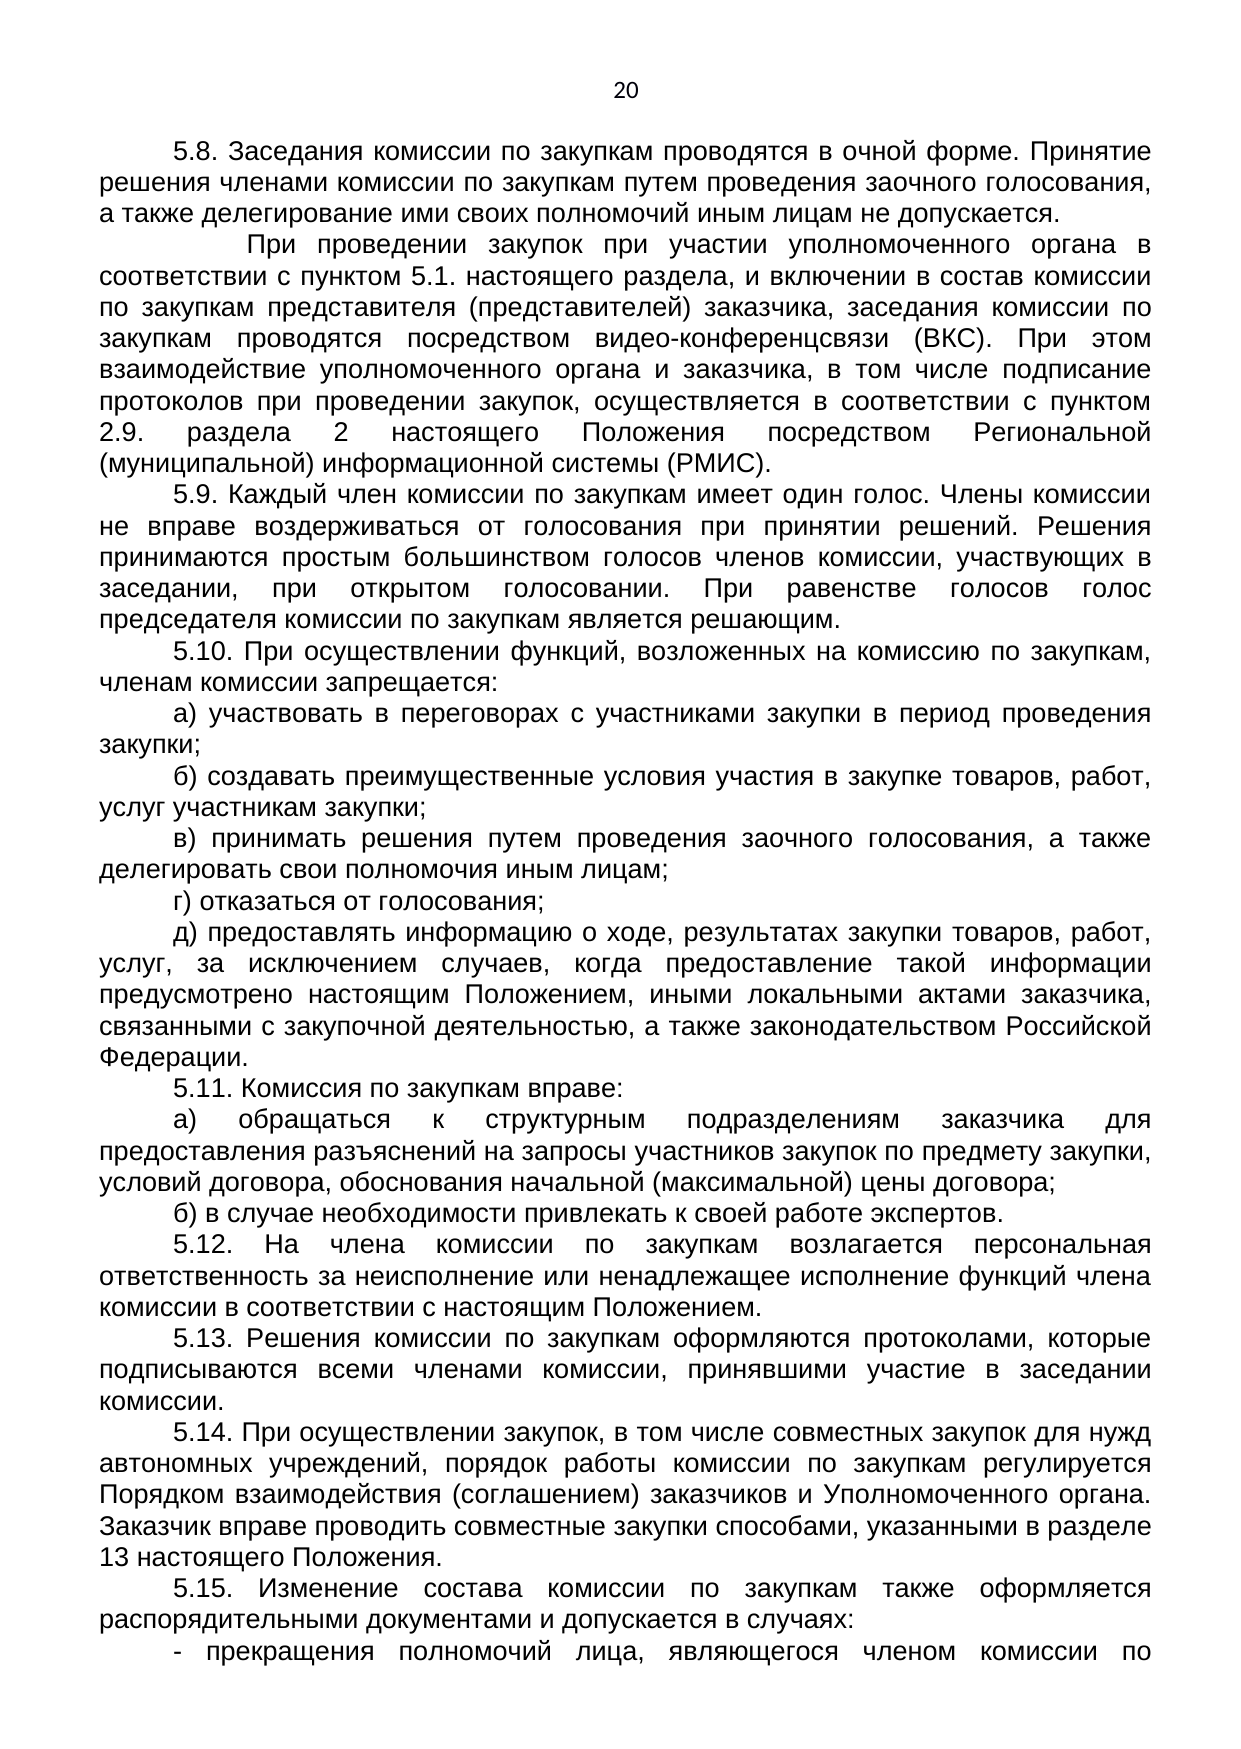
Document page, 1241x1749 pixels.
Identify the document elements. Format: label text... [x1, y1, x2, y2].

text а) обращаться к структурным подразделениям заказчика для предоставления разъяснений на запросы участников закупок по предмету закупки, условий договора, обоснования начальной (максимальной) цены договора; [99, 1103, 1152, 1197]
text 5.8. Заседания комиссии по закупкам проводятся в очной форме. Принятие решения членами комиссии по закупкам путем проведения заочного голосования, а также делегирование ими своих полномочий иным лицам не допускается. [99, 135, 1152, 228]
text в) принимать решения путем проведения заочного голосования, а также делегировать свои полномочия иным лицам; [99, 822, 1152, 885]
text 5.11. Комиссия по закупкам вправе: [99, 1072, 1152, 1103]
text а) участвовать в переговорах с участниками закупки в период проведения закупки; [99, 697, 1152, 760]
text г) отказаться от голосования; [99, 885, 1152, 916]
text 5.14. При осуществлении закупок, в том числе совместных закупок для нужд автономных учреждений, порядок работы комиссии по закупкам регулируется Порядком взаимодействия (соглашением) заказчиков и Уполномоченного органа. Заказчик вправе проводить совместные закупки способами, указанными в разделе 13 настоящего Положения. [99, 1416, 1152, 1572]
text б) создавать преимущественные условия участия в закупке товаров, работ, услуг участникам закупки; [99, 760, 1152, 822]
text - прекращения полномочий лица, являющегося членом комиссии по [99, 1635, 1152, 1666]
text 5.15. Изменение состава комиссии по закупкам также оформляется распорядительными документами и допускается в случаях: [99, 1572, 1152, 1635]
text 5.12. На члена комиссии по закупкам возлагается персональная ответственность за неисполнение или ненадлежащее исполнение функций члена комиссии в соответствии с настоящим Положением. [99, 1228, 1152, 1322]
text 5.9. Каждый член комиссии по закупкам имеет один голос. Члены комиссии не вправе воздерживаться от голосования при принятии решений. Решения принимаются простым большинством голосов членов комиссии, участвующих в заседании, при открытом голосовании. При равенстве голосов голос председателя комиссии по закупкам является решающим. [99, 478, 1152, 635]
text 5.13. Решения комиссии по закупкам оформляются протоколами, которые подписываются всеми членами комиссии, принявшими участие в заседании комиссии. [99, 1322, 1152, 1416]
text д) предоставлять информацию о ходе, результатах закупки товаров, работ, услуг, за исключением случаев, когда предоставление такой информации предусмотрено настоящим Положением, иными локальными актами заказчика, связанными с закупочной деятельностью, а также законодательством Российской Федерации. [99, 916, 1152, 1072]
text б) в случае необходимости привлекать к своей работе экспертов. [99, 1197, 1152, 1228]
text 5.10. При осуществлении функций, возложенных на комиссию по закупкам, членам комиссии запрещается: [99, 635, 1152, 697]
text При проведении закупок при участии уполномоченного органа в соответствии с пунктом 5.1. настоящего раздела, и включении в состав комиссии по закупкам представителя (представителей) заказчика, заседания комиссии по закупкам проводятся посредством видео-конференцсвязи (ВКС). При этом взаимодействие уполномоченного органа и заказчика, в том числе подписание протоколов при проведении закупок, осуществляется в соответствии с пунктом 2.9. раздела 2 настоящего Положения посредством Региональной (муниципальной) информационной системы (РМИС). [99, 228, 1152, 478]
